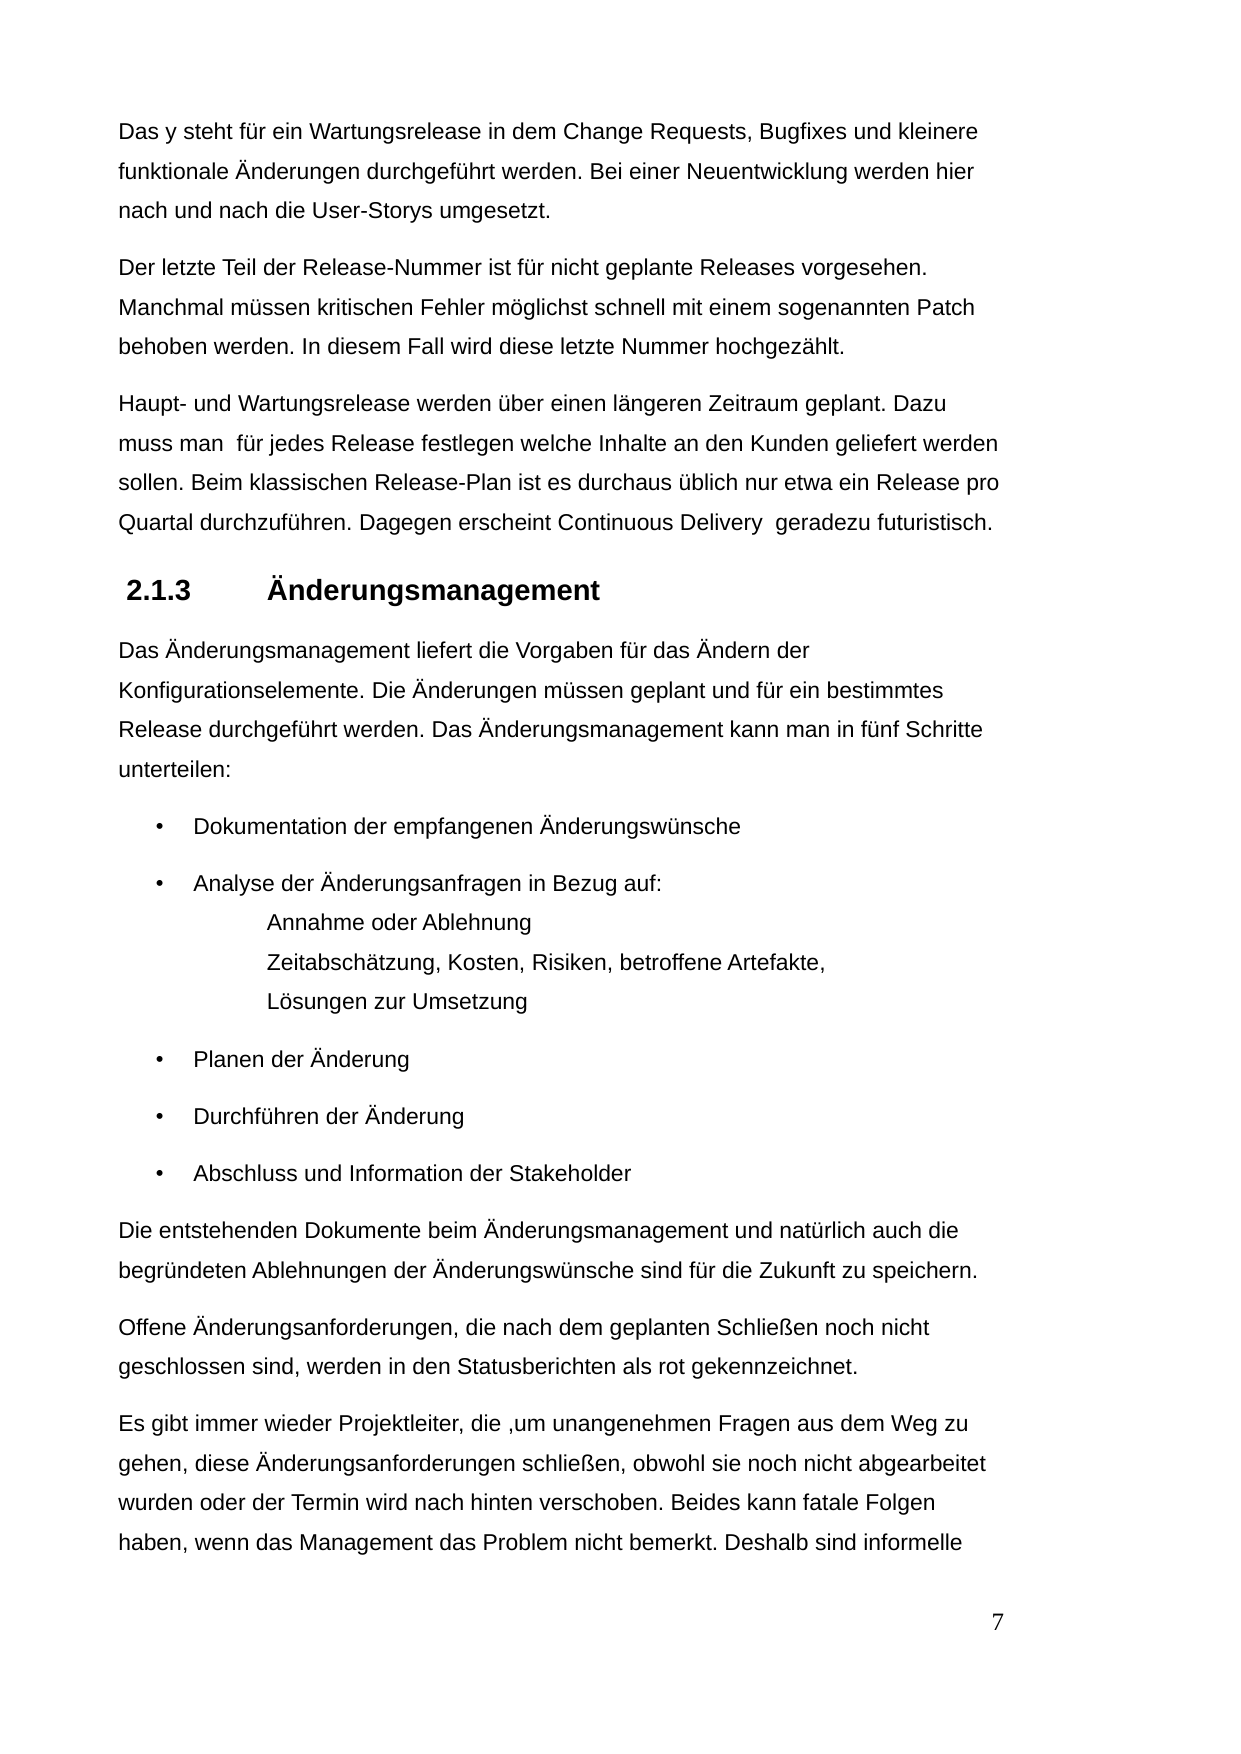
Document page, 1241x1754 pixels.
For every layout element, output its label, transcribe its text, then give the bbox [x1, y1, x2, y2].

text Die entstehenden Dokumente beim Änderungsmanagement und natürlich auch die begründeten Ablehnungen der Änderungswünsche sind für die Zukunft zu speichern. [118, 1217, 1004, 1283]
list Durchführen der Änderung [156, 1103, 1004, 1129]
list Abschluss und Information der Stakeholder [156, 1160, 1004, 1186]
text Das y steht für ein Wartungsrelease in dem Change Requests, Bugfixes und kleinere funktionale Änderungen durchgeführt werden. Bei einer Neuentwicklung werden hier nach und nach die User-Storys umgesetzt. [118, 118, 1004, 223]
subtitle Änderungsmanagement [118, 573, 1004, 607]
list Dokumentation der empfangenen Änderungswünsche [156, 813, 1004, 839]
text Der letzte Teil der Release-Nummer ist für nicht geplante Releases vorgesehen. Manchmal müssen kritischen Fehler möglichst schnell mit einem sogenannten Patch behoben werden. In diesem Fall wird diese letzte Nummer hochgezählt. [118, 254, 1004, 359]
text Es gibt immer wieder Projektleiter, die ,um unangenehmen Fragen aus dem Weg zu gehen, diese Änderungsanforderungen schließen, obwohl sie noch nicht abgearbeitet wurden oder der Termin wird nach hinten verschoben. Beides kann fatale Folgen haben, wenn das Management das Problem nicht bemerkt. Deshalb sind informelle [118, 1410, 1004, 1555]
list Planen der Änderung [156, 1046, 1004, 1072]
text Offene Änderungsanforderungen, die nach dem geplanten Schließen noch nicht geschlossen sind, werden in den Statusberichten als rot gekennzeichnet. [118, 1314, 1004, 1379]
text Haupt- und Wartungsrelease werden über einen längeren Zeitraum geplant. Dazu muss man für jedes Release festlegen welche Inhalte an den Kunden geliefert werden sollen. Beim klassischen Release-Plan ist es durchaus üblich nur etwa ein Release pro Quartal durchzuführen. Dagegen erscheint Continuous Delivery geradezu futuristisch. [118, 390, 1004, 535]
text Das Änderungsmanagement liefert die Vorgaben für das Ändern der Konfigurationselemente. Die Änderungen müssen geplant und für ein bestimmtes Release durchgeführt werden. Das Änderungsmanagement kann man in fünf Schritte unterteilen: [118, 637, 1004, 782]
list Analyse der Änderungsanfragen in Bezug auf: Annahme oder Ablehnung Zeitabschätzung, Kosten, Risiken, betroffene Artefakte, Lösungen zur Umsetzung [156, 870, 1004, 1015]
